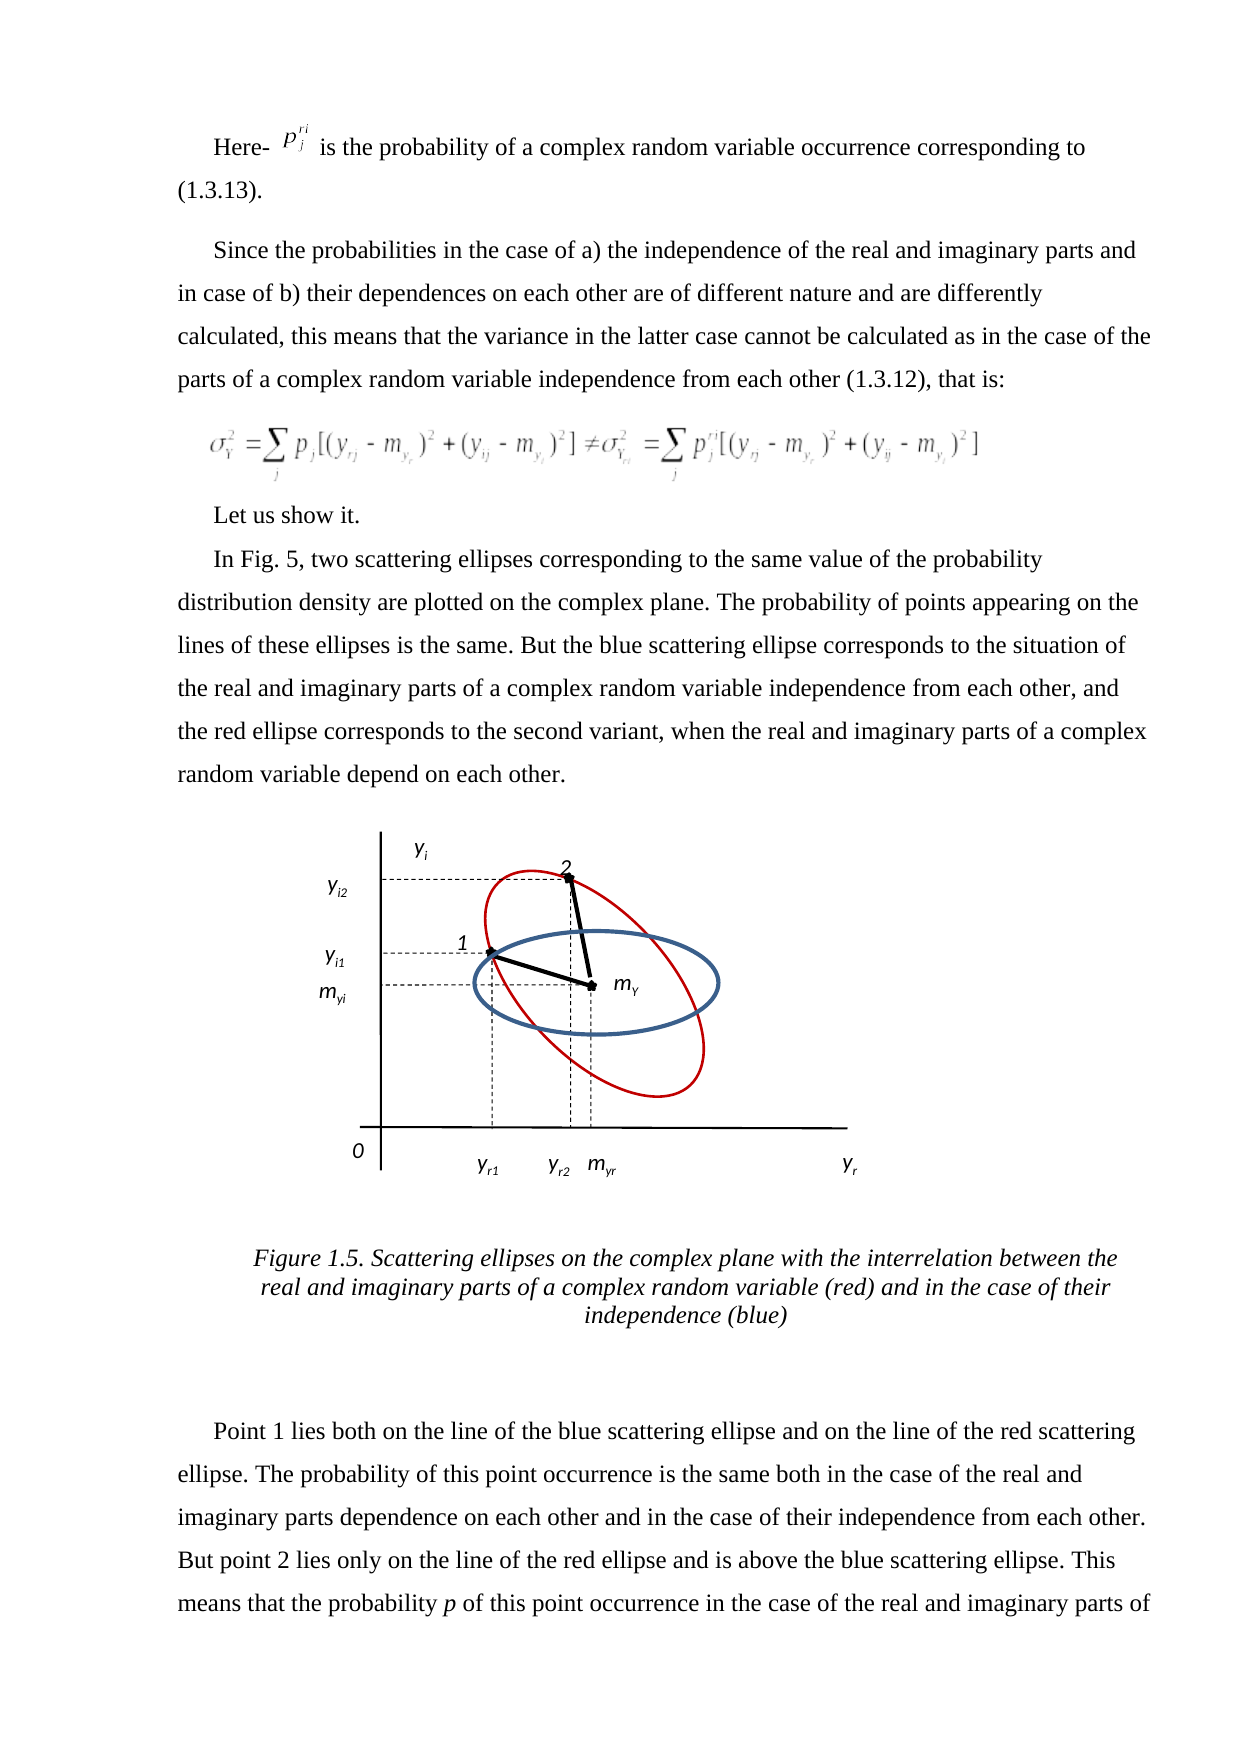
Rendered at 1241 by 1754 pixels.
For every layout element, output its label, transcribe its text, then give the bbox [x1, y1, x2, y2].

text Since the probabilities in the case of a) the independence of the real and imaginary parts and in case of b) their dependences on each other are of different nature and are differently calculated, this means that the variance in the latter case cannot be calculated as in the case of the parts of a complex random variable independence from each other (1.3.12), that is: [177, 235, 1152, 393]
text In Fig. 5, two scattering ellipses corresponding to the same value of the probability distribution density are plotted on the complex plane. The probability of points appearing on the lines of these ellipses is the same. But the blue scattering ellipse corresponds to the situation of the real and imaginary parts of a complex random variable independence from each other, and the red ellipse corresponds to the second variant, when the real and imaginary parts of a complex random variable depend on each other. [177, 544, 1152, 788]
text Point 1 lies both on the line of the blue scattering ellipse and on the line of the red scattering ellipse. The probability of this point occurrence is the same both in the case of the real and imaginary parts dependence on each other and in the case of their independence from each other. But point 2 lies only on the line of the red ellipse and is above the blue scattering ellipse. This means that the probability p of this point occurrence in the case of the real and imaginary parts of [177, 1416, 1152, 1617]
text Let us show it. [177, 501, 1152, 529]
text Here- is the probability of a complex random variable occurrence corresponding to (1.3.13). [177, 118, 1152, 204]
